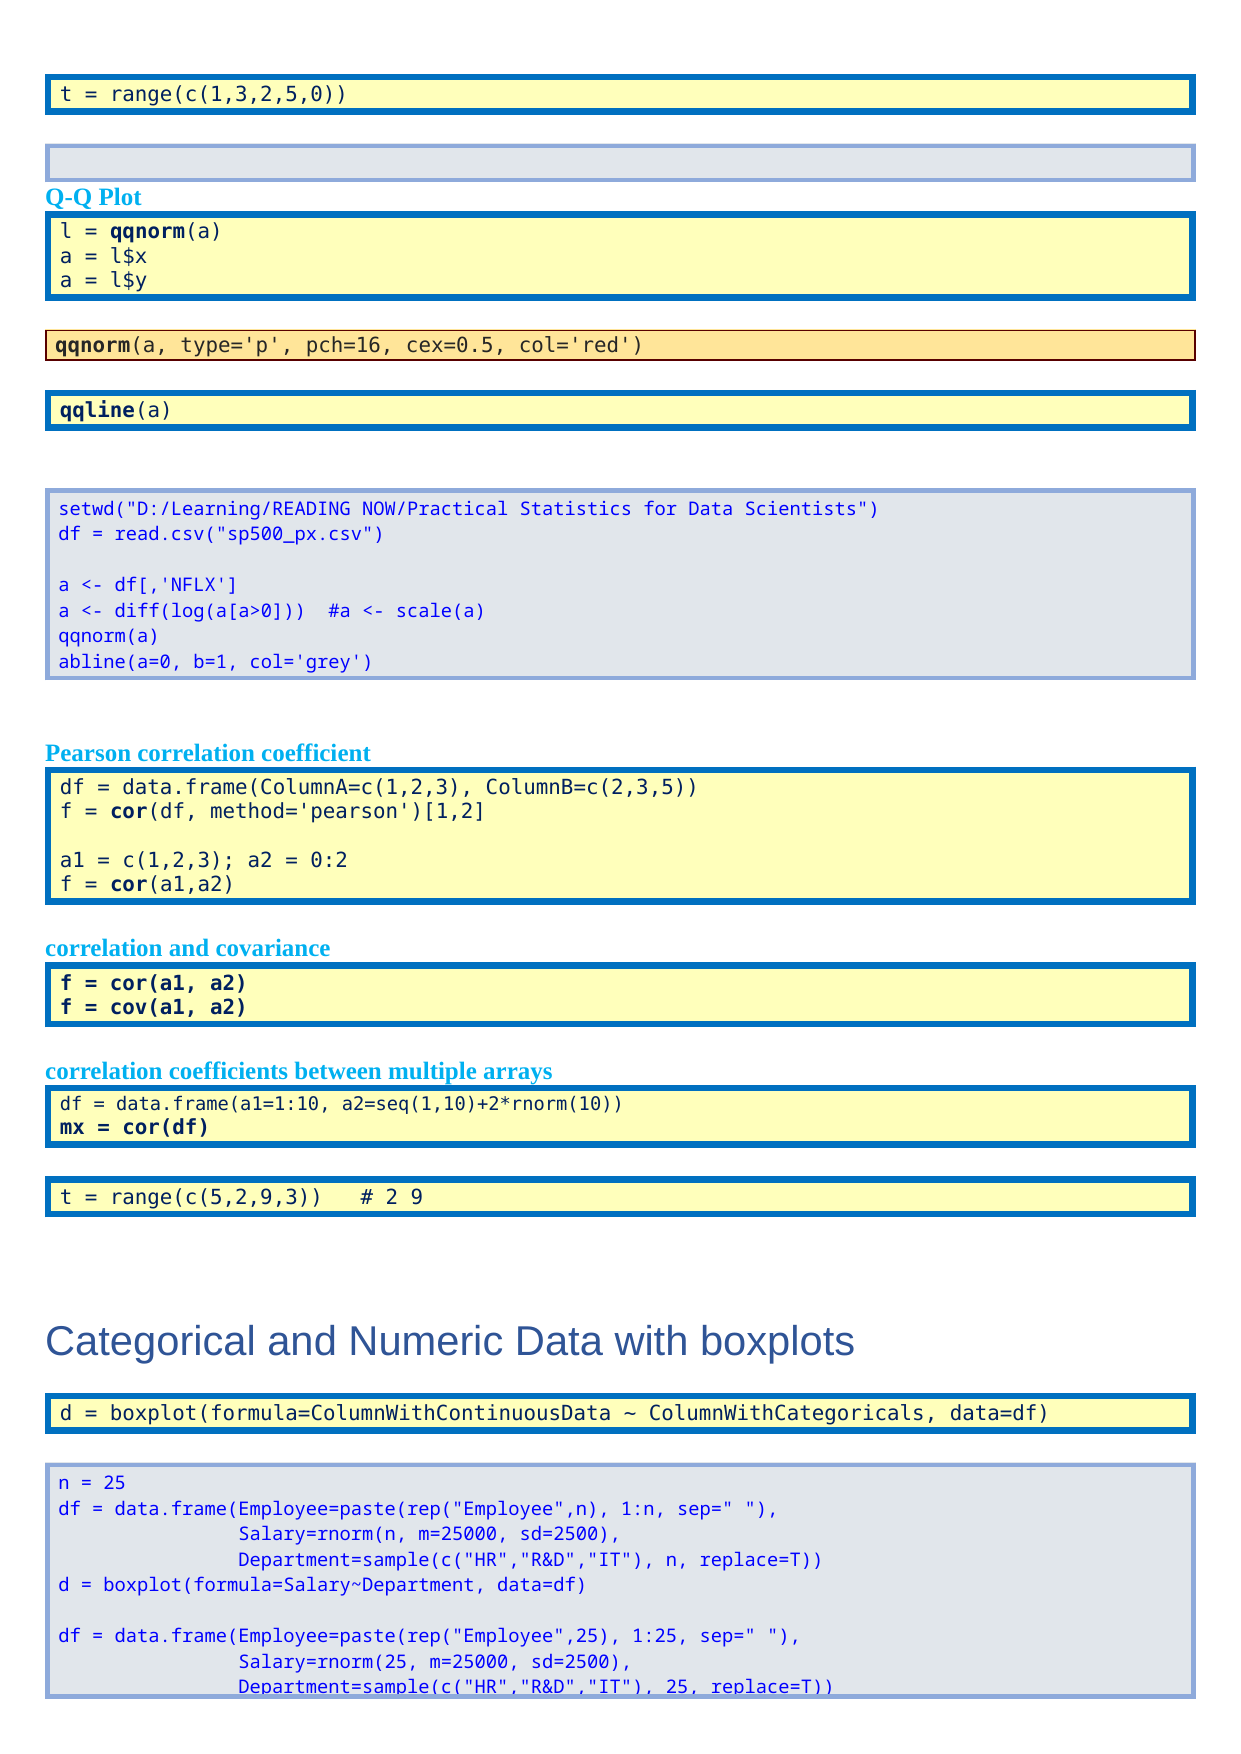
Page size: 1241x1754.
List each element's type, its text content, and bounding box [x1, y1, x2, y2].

text a = l$y [51, 260, 1189, 294]
text df = data.frame(Employee=paste(rep("Employee",n), 1:n, sep=" "), [50, 1488, 1191, 1513]
text l = qqnorm(a) [51, 218, 1189, 236]
title correlation coefficients between multiple arrays [45, 1056, 1196, 1085]
text f = cor(a1,a2) [51, 864, 1189, 898]
text d = boxplot(formula=ColumnWithContinuousData ~ ColumnWithCategoricals, data=df) [51, 1399, 1189, 1427]
text f = cor(a1, a2) [51, 969, 1189, 986]
text Department=sample(c("HR","R&D","IT"), 25, replace=T)) [50, 1667, 1191, 1694]
text abline(a=0, b=1, col='grey') [50, 641, 1191, 676]
text n = 25 [50, 1467, 1191, 1488]
text mx = cor(df) [51, 1107, 1189, 1141]
text t = range(c(5,2,9,3)) # 2 9 [51, 1183, 1189, 1211]
text a = l$x [51, 236, 1189, 260]
text df = data.frame(ColumnA=c(1,2,3), ColumnB=c(2,3,5)) [51, 773, 1189, 791]
title Q-Q Plot [45, 182, 1196, 211]
text Department=sample(c("HR","R&D","IT"), n, replace=T)) [50, 1539, 1191, 1564]
text Salary=rnorm(n, m=25000, sd=2500), [50, 1513, 1191, 1539]
text a1 = c(1,2,3); a2 = 0:2 [51, 839, 1189, 864]
text qqline(a) [51, 396, 1189, 424]
text a <- diff(log(a[a>0])) #a <- scale(a) [50, 590, 1191, 616]
text df = data.frame(a1=1:10, a2=seq(1,10)+2*rnorm(10)) [51, 1091, 1189, 1107]
text qqnorm(a, type='p', pch=16, cex=0.5, col='red') [47, 331, 1194, 359]
text f = cov(a1, a2) [51, 986, 1189, 1021]
text Salary=rnorm(25, m=25000, sd=2500), [50, 1641, 1191, 1667]
text qqnorm(a) [50, 616, 1191, 641]
title correlation and covariance [45, 933, 1196, 962]
text t = range(c(1,3,2,5,0)) [51, 80, 1189, 108]
text setwd("D:/Learning/READING NOW/Practical Statistics for Data Scientists") [50, 493, 1191, 514]
text f = cor(df, method='pearson')[1,2] [51, 791, 1189, 815]
text df = read.csv("sp500_px.csv") [50, 514, 1191, 539]
text a <- df[,'NFLX'] [50, 565, 1191, 590]
text d = boxplot(formula=Salary~Department, data=df) [50, 1564, 1191, 1590]
text df = data.frame(Employee=paste(rep("Employee",25), 1:25, sep=" "), [50, 1616, 1191, 1641]
title Pearson correlation coefficient [45, 738, 1196, 767]
text Categorical and Numeric Data with boxplots [45, 1316, 1196, 1364]
